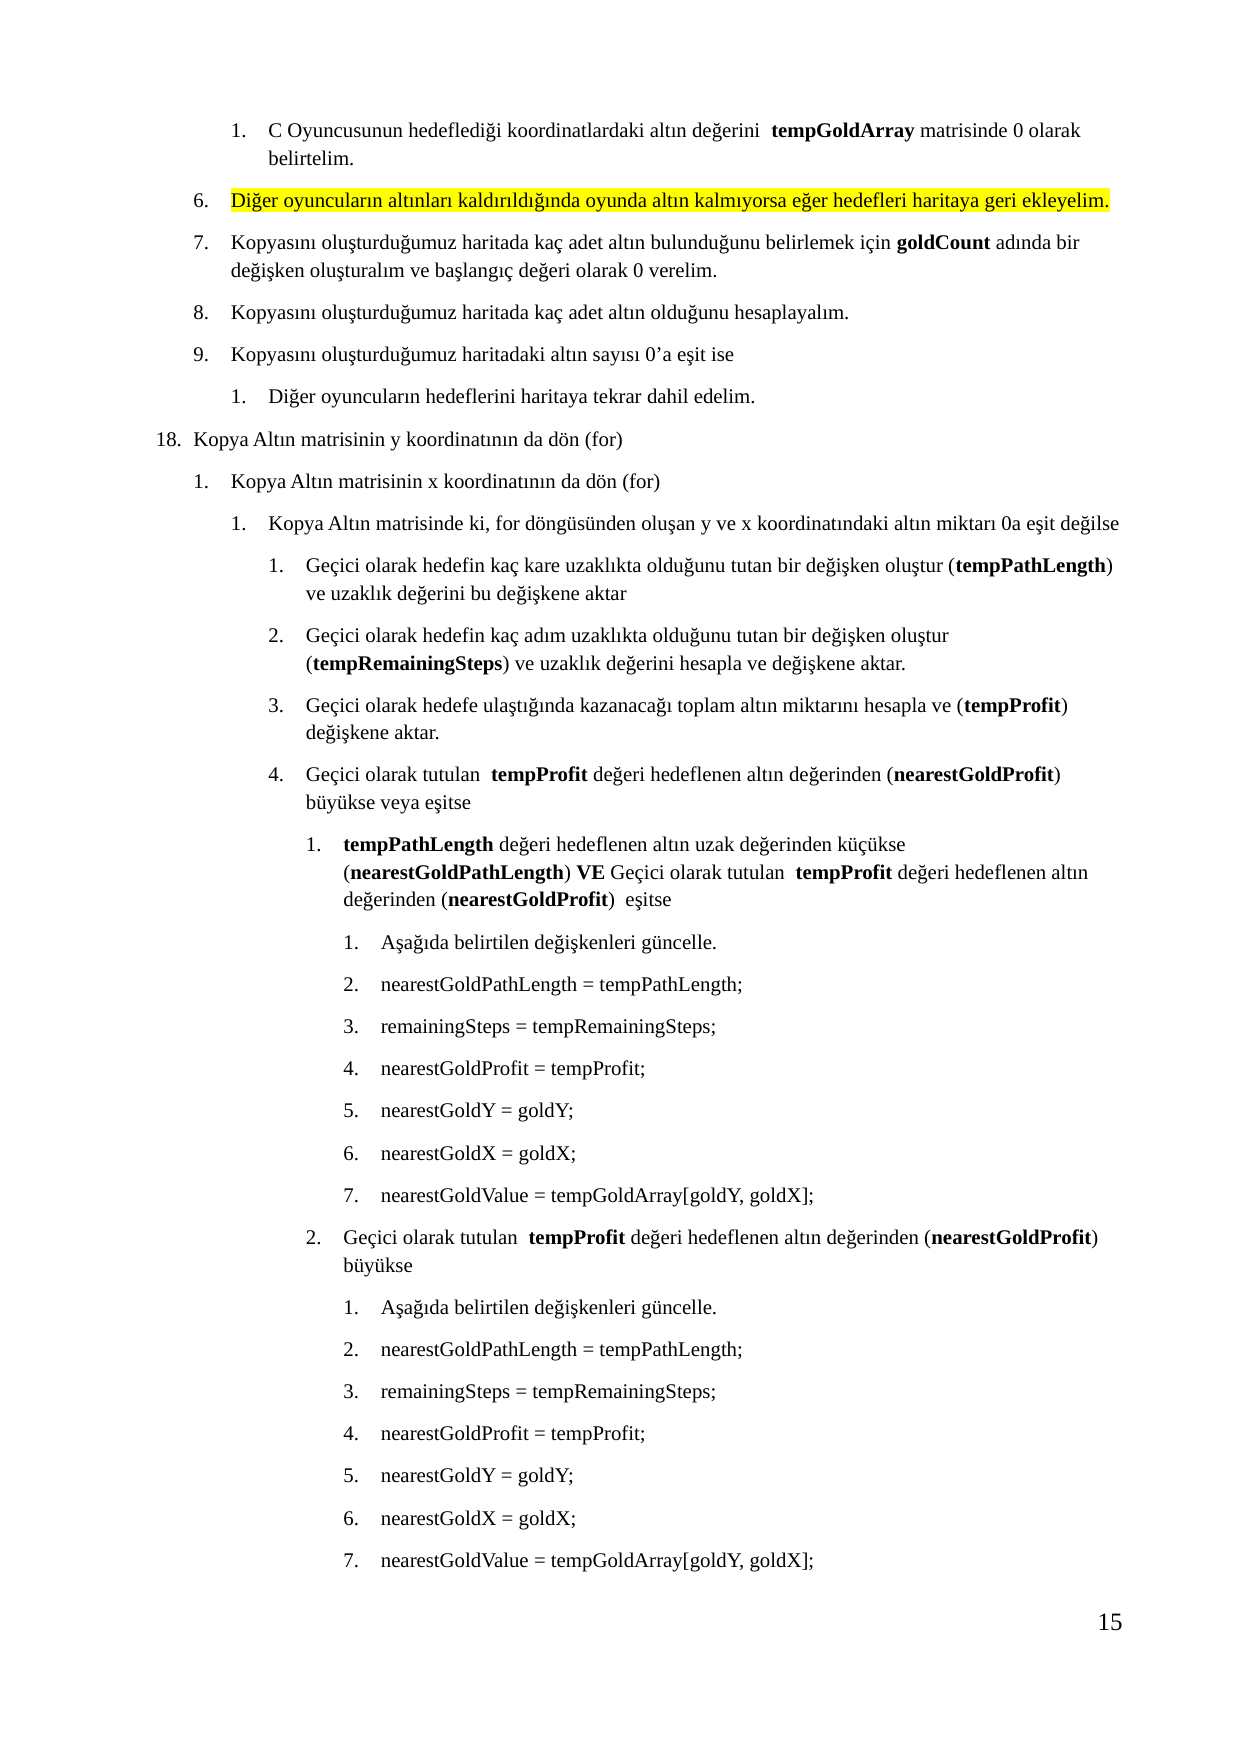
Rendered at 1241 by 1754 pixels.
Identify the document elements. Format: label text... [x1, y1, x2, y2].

list Diğer oyuncuların hedeflerini haritaya tekrar dahil edelim. [231, 384, 1122, 408]
list nearestGoldValue = tempGoldArray[goldY, goldX]; [343, 1183, 1122, 1207]
list Geçici olarak tutulan tempProfit değeri hedeflenen altın değerinden (nearestGoldProfit) büyükse [306, 1225, 1122, 1277]
list Aşağıda belirtilen değişkenleri güncelle. [343, 929, 1122, 954]
list nearestGoldPathLength = tempPathLength; [343, 1337, 1122, 1361]
list Geçici olarak hedefin kaç kare uzaklıkta olduğunu tutan bir değişken oluştur (tempPathLength) ve uzaklık değerini bu değişkene aktar [268, 553, 1122, 605]
list nearestGoldProfit = tempProfit; [343, 1056, 1122, 1080]
list C Oyuncusunun hedeflediği koordinatlardaki altın değerini tempGoldArray matrisinde 0 olarak belirtelim. [231, 118, 1122, 170]
list Kopyasını oluşturduğumuz haritadaki altın sayısı 0’a eşit ise [193, 342, 1122, 366]
list nearestGoldY = goldY; [343, 1098, 1122, 1122]
list nearestGoldProfit = tempProfit; [343, 1421, 1122, 1445]
list nearestGoldX = goldX; [343, 1141, 1122, 1164]
list nearestGoldX = goldX; [343, 1506, 1122, 1530]
list nearestGoldY = goldY; [343, 1463, 1122, 1487]
list Geçici olarak hedefe ulaştığında kazanacağı toplam altın miktarını hesapla ve (tempProfit) değişkene aktar. [268, 693, 1122, 744]
list Kopya Altın matrisinin x koordinatının da dön (for) [193, 469, 1122, 493]
list Geçici olarak tutulan tempProfit değeri hedeflenen altın değerinden (nearestGoldProfit) büyükse veya eşitse [268, 762, 1122, 814]
list nearestGoldPathLength = tempPathLength; [343, 972, 1122, 996]
list Geçici olarak hedefin kaç adım uzaklıkta olduğunu tutan bir değişken oluştur (tempRemainingSteps) ve uzaklık değerini hesapla ve değişkene aktar. [268, 623, 1122, 674]
list Kopya Altın matrisinin y koordinatının da dön (for) [156, 426, 1122, 451]
list remainingSteps = tempRemainingSteps; [343, 1379, 1122, 1403]
list Diğer oyuncuların altınları kaldırıldığında oyunda altın kalmıyorsa eğer hedefleri haritaya geri ekleyelim. [193, 188, 1122, 212]
list nearestGoldValue = tempGoldArray[goldY, goldX]; [343, 1548, 1122, 1572]
list Kopyasını oluşturduğumuz haritada kaç adet altın bulunduğunu belirlemek için goldCount adında bir değişken oluşturalım ve başlangıç değeri olarak 0 verelim. [193, 230, 1122, 282]
list Kopyasını oluşturduğumuz haritada kaç adet altın olduğunu hesaplayalım. [193, 300, 1122, 324]
list Kopya Altın matrisinde ki, for döngüsünden oluşan y ve x koordinatındaki altın miktarı 0a eşit değilse [231, 511, 1122, 535]
list tempPathLength değeri hedeflenen altın uzak değerinden küçükse (nearestGoldPathLength) VE Geçici olarak tutulan tempProfit değeri hedeflenen altın değerinden (nearestGoldProfit) eşitse [306, 832, 1122, 911]
list remainingSteps = tempRemainingSteps; [343, 1014, 1122, 1038]
list Aşağıda belirtilen değişkenleri güncelle. [343, 1295, 1122, 1319]
